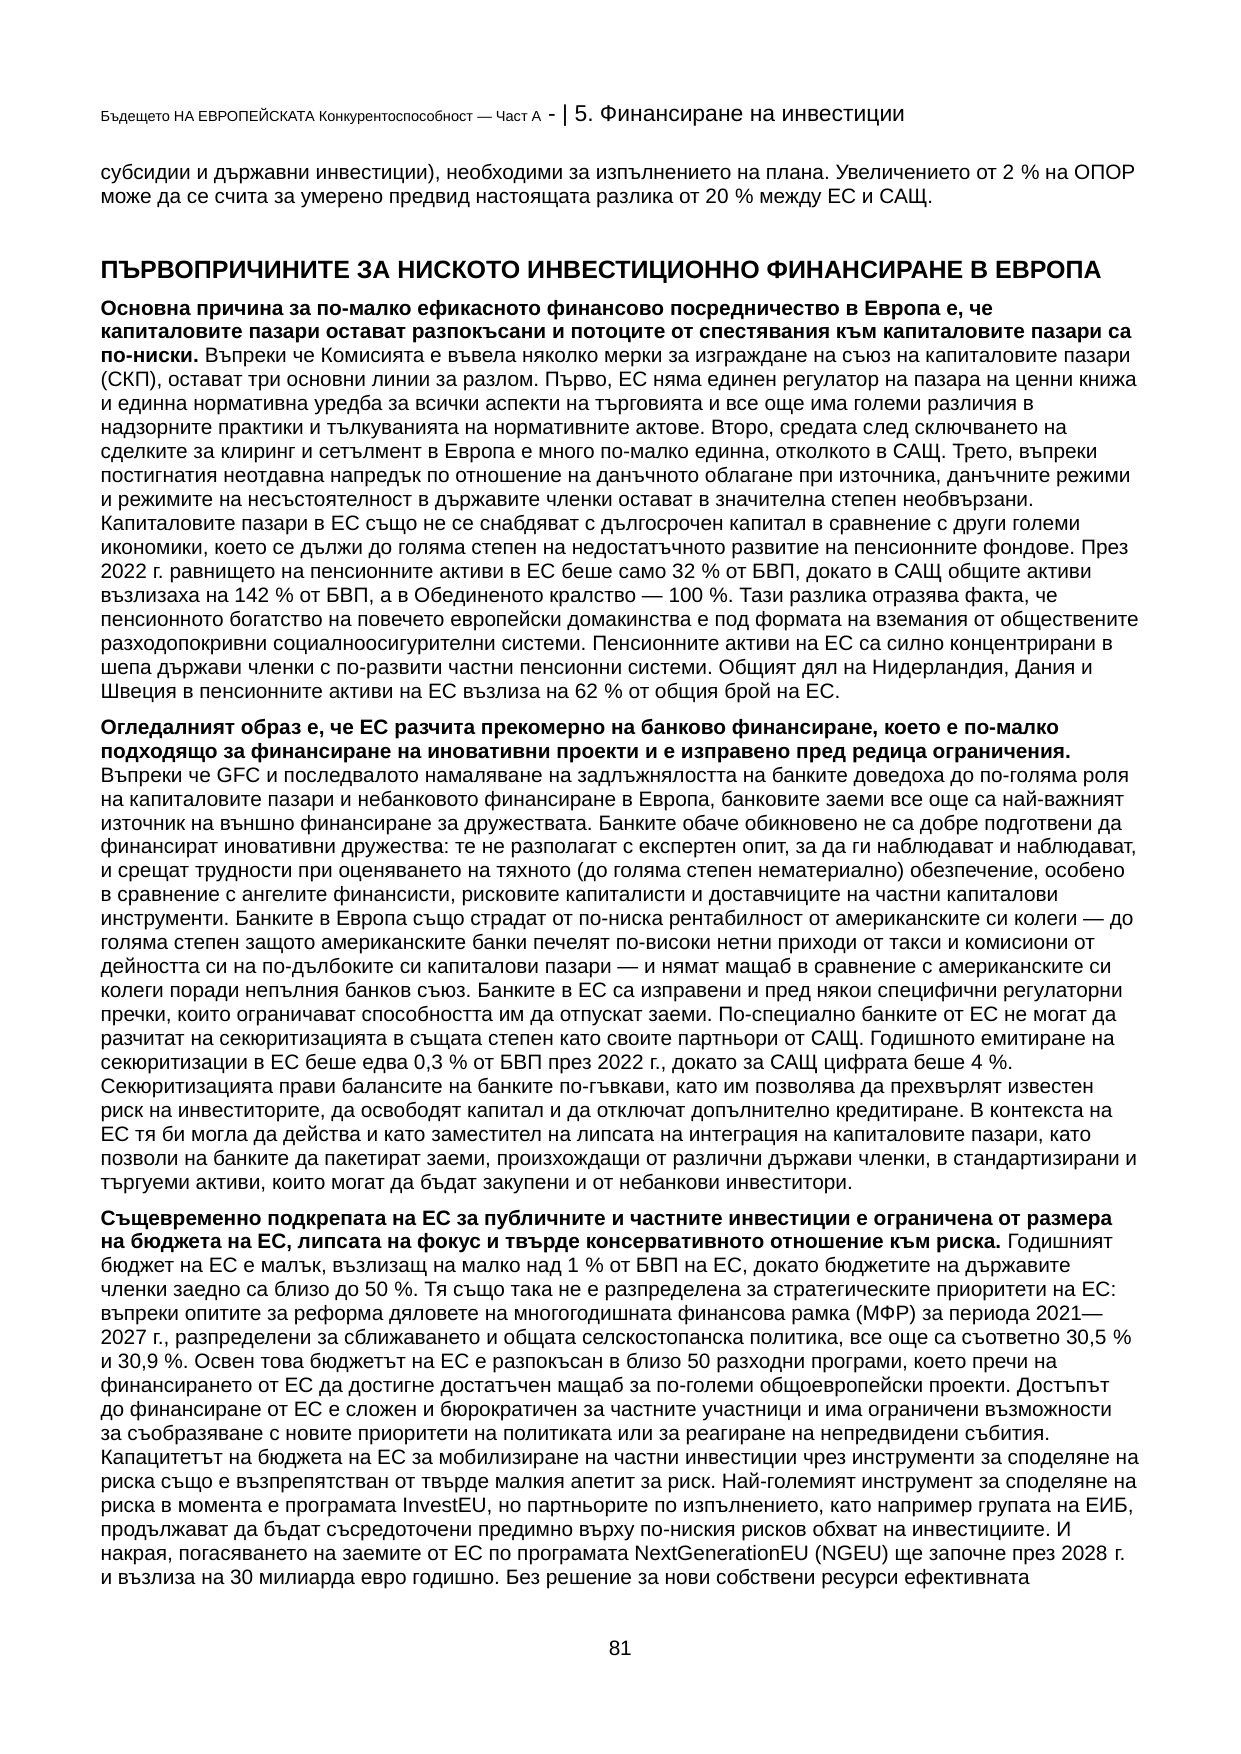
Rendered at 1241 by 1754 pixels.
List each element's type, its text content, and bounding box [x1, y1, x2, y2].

text Същевременно подкрепата на ЕС за публичните и частните инвестиции е ограничена от размера на бюджета на ЕС, липсата на фокус и твърде консервативното отношение към риска. Годишният бюджет на ЕС е малък, възлизащ на малко над 1 % от БВП на ЕС, докато бюджетите на държавите членки заедно са близо до 50 %. Тя също така не е разпределена за стратегическите приоритети на ЕС: въпреки опитите за реформа дяловете на многогодишната финансова рамка (МФР) за периода 2021—2027 г., разпределени за сближаването и общата селскостопанска политика, все още са съответно 30,5 % и 30,9 %. Освен това бюджетът на ЕС е разпокъсан в близо 50 разходни програми, което пречи на финансирането от ЕС да достигне достатъчен мащаб за по-големи общоевропейски проекти. Достъпът до финансиране от ЕС е сложен и бюрократичен за частните участници и има ограничени възможности за съобразяване с новите приоритети на политиката или за реагиране на непредвидени събития. Капацитетът на бюджета на ЕС за мобилизиране на частни инвестиции чрез инструменти за споделяне на риска също е възпрепятстван от твърде малкия апетит за риск. Най-големият инструмент за споделяне на риска в момента е програмата InvestEU, но партньорите по изпълнението, като например групата на ЕИБ, продължават да бъдат съсредоточени предимно върху по-ниския рисков обхват на инвестициите. И накрая, погасяването на заемите от ЕС по програмата NextGenerationEU (NGEU) ще започне през 2028 г. и възлиза на 30 милиарда евро годишно. Без решение за нови собствени ресурси ефективната [100, 1205, 1140, 1589]
text Огледалният образ е, че ЕС разчита прекомерно на банково финансиране, което е по-малко подходящо за финансиране на иновативни проекти и е изправено пред редица ограничения. Въпреки че GFC и последвалото намаляване на задлъжнялостта на банките доведоха до по-голяма роля на капиталовите пазари и небанковото финансиране в Европа, банковите заеми все още са най-важният източник на външно финансиране за дружествата. Банките обаче обикновено не са добре подготвени да финансират иновативни дружества: те не разполагат с експертен опит, за да ги наблюдават и наблюдават, и срещат трудности при оценяването на тяхното (до голяма степен нематериално) обезпечение, особено в сравнение с ангелите финансисти, рисковите капиталисти и доставчиците на частни капиталови инструменти. Банките в Европа също страдат от по-ниска рентабилност от американските си колеги — до голяма степен защото американските банки печелят по-високи нетни приходи от такси и комисиони от дейността си на по-дълбоките си капиталови пазари — и нямат мащаб в сравнение с американските си колеги поради непълния банков съюз. Банките в ЕС са изправени и пред някои специфични регулаторни пречки, които ограничават способността им да отпускат заеми. По-специално банките от ЕС не могат да разчитат на секюритизацията в същата степен като своите партньори от САЩ. Годишното емитиране на секюритизации в ЕС беше едва 0,3 % от БВП през 2022 г., докато за САЩ цифрата беше 4 %. Секюритизацията прави балансите на банките по-гъвкави, като им позволява да прехвърлят известен риск на инвеститорите, да освободят капитал и да отключат допълнително кредитиране. В контекста на ЕС тя би могла да действа и като заместител на липсата на интеграция на капиталовите пазари, като позволи на банките да пакетират заеми, произхождащи от различни държави членки, в стандартизирани и търгуеми активи, които могат да бъдат закупени и от небанкови инвеститори. [100, 714, 1140, 1194]
text ПЪРВОПРИЧИНИТЕ ЗА НИСКОТО ИНВЕСТИЦИОННО ФИНАНСИРАНЕ В ЕВРОПА [100, 255, 1140, 284]
text Основна причина за по-малко ефикасното финансово посредничество в Европа е, че капиталовите пазари остават разпокъсани и потоците от спестявания към капиталовите пазари са по-ниски. Въпреки че Комисията е въвела няколко мерки за изграждане на съюз на капиталовите пазари (СКП), остават три основни линии за разлом. Първо, ЕС няма единен регулатор на пазара на ценни книжа и единна нормативна уредба за всички аспекти на търговията и все още има големи различия в надзорните практики и тълкуванията на нормативните актове. Второ, средата след сключването на сделките за клиринг и сетълмент в Европа е много по-малко единна, отколкото в САЩ. Трето, въпреки постигнатия неотдавна напредък по отношение на данъчното облагане при източника, данъчните режими и режимите на несъстоятелност в държавите членки остават в значителна степен необвързани. Капиталовите пазари в ЕС също не се снабдяват с дългосрочен капитал в сравнение с други големи икономики, което се дължи до голяма степен на недостатъчното развитие на пенсионните фондове. През 2022 г. равнището на пенсионните активи в ЕС беше само 32 % от БВП, докато в САЩ общите активи възлизаха на 142 % от БВП, а в Обединеното кралство — 100 %. Тази разлика отразява факта, че пенсионното богатство на повечето европейски домакинства е под формата на вземания от обществените разходопокривни социалноосигурителни системи. Пенсионните активи на ЕС са силно концентрирани в шепа държави членки с по-развити частни пенсионни системи. Общият дял на Нидерландия, Дания и Швеция в пенсионните активи на ЕС възлиза на 62 % от общия брой на ЕС. [100, 295, 1140, 703]
text субсидии и държавни инвестиции), необходими за изпълнението на плана. Увеличението от 2 % на ОПОР може да се счита за умерено предвид настоящата разлика от 20 % между ЕС и САЩ. [100, 159, 1140, 207]
